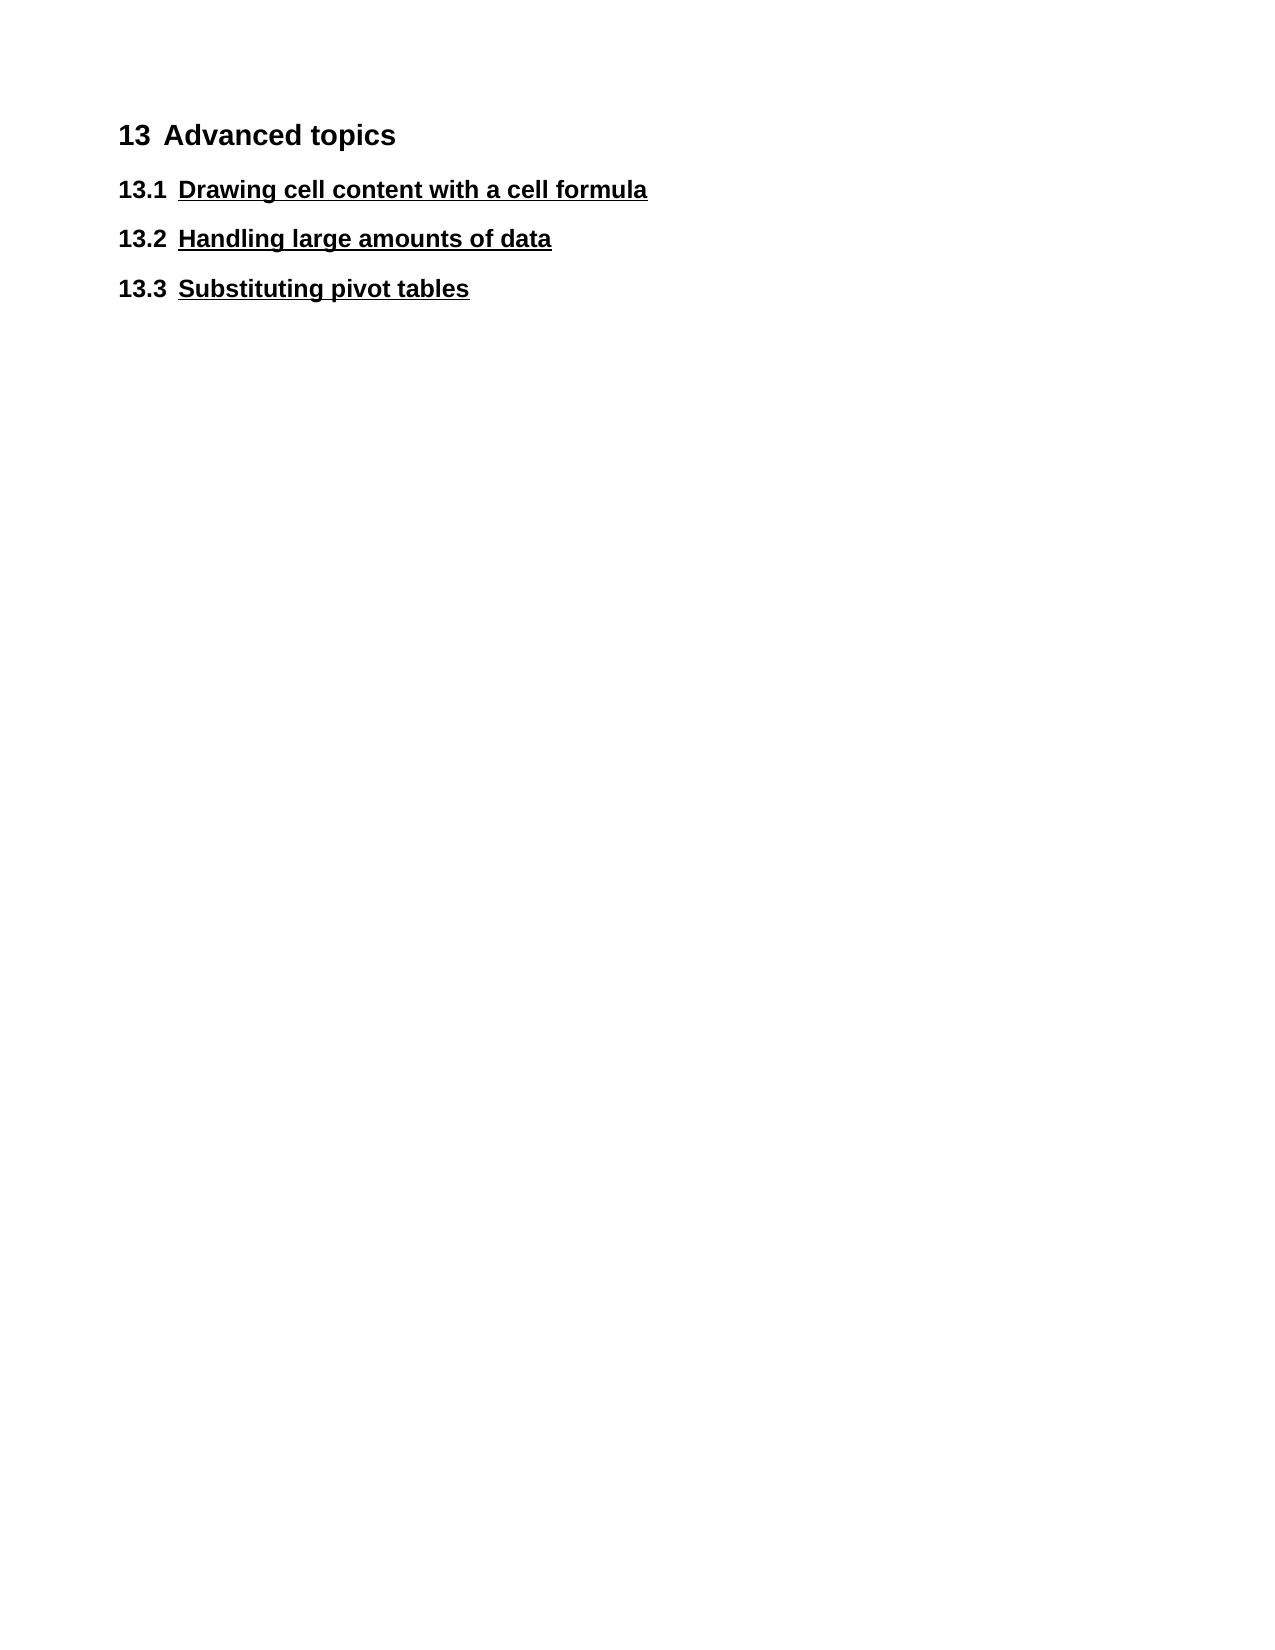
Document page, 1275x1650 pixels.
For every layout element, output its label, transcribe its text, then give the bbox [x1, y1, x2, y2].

subtitle Advanced topics [118, 118, 1157, 152]
subtitle Handling large amounts of data [118, 224, 1157, 253]
subtitle Drawing cell content with a cell formula [118, 175, 1157, 203]
subtitle Substituting pivot tables [118, 274, 1157, 303]
